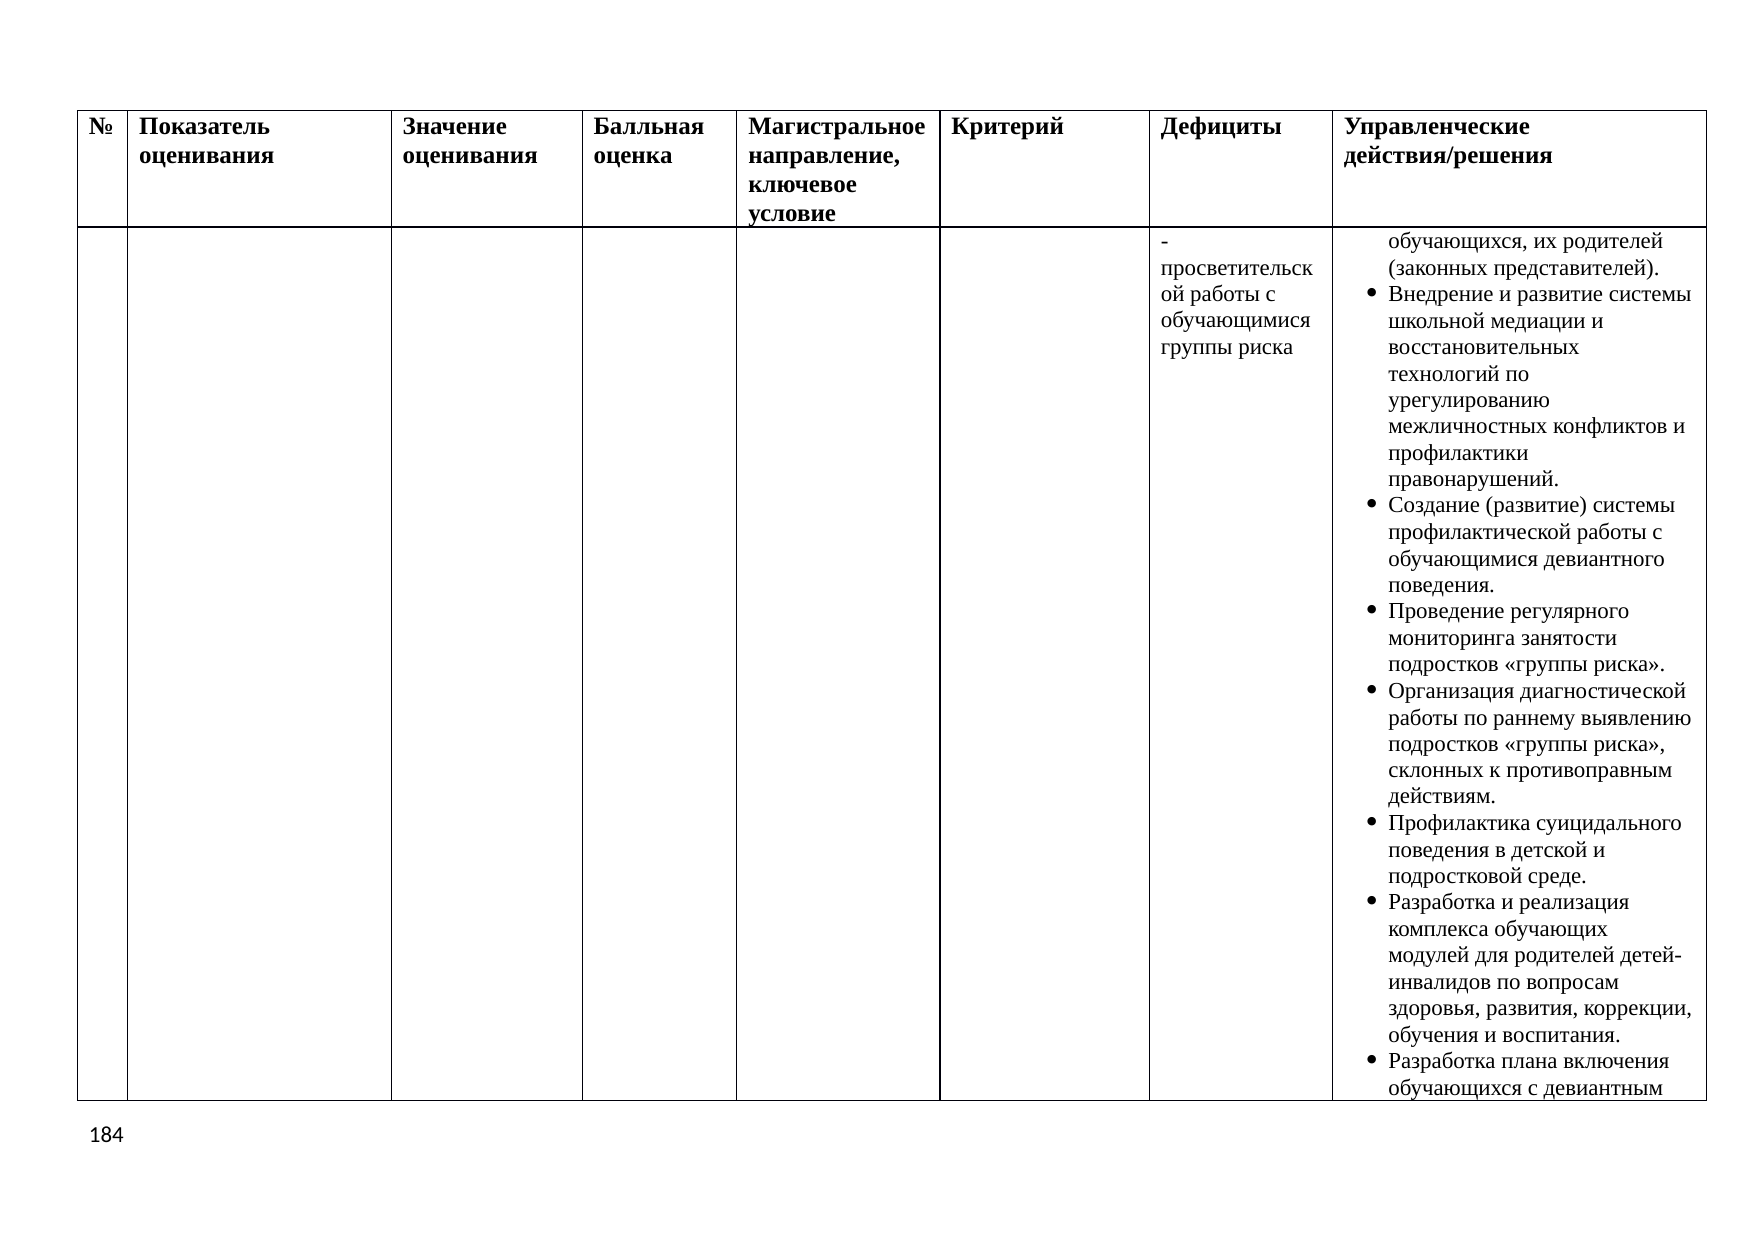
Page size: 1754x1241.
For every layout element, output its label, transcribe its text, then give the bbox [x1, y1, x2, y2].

table_header Критерий [941, 111, 1149, 226]
table_header № [78, 111, 127, 226]
table_cell обучающихся, их родителей (законных представителей). Внедрение и развитие системы школьной медиации и восстановительных технологий по урегулированию межличностных конфликтов и профилактики правонарушений. Создание (развитие) системы профилактической работы с обучающимися девиантного поведения. Проведение регулярного мониторинга занятости подростков «группы риска». Организация диагностической работы по раннему выявлению подростков «группы риска», склонных к противоправным действиям. Профилактика суицидального поведения в детской и подростковой среде. Разработка и реализация комплекса обучающих модулей для родителей детей-инвалидов по вопросам здоровья, развития, коррекции, обучения и воспитания. Разработка плана включения обучающихся с девиантным [1333, 228, 1706, 1100]
table_cell [78, 228, 127, 1100]
table_cell просветительской работы с обучающимися группы риска [1150, 228, 1332, 1100]
table_header Балльная оценка [583, 111, 736, 226]
table_header Значение оценивания [392, 111, 582, 226]
table_header Дефициты [1150, 111, 1332, 226]
table_cell [128, 228, 391, 1100]
table_cell [941, 228, 1149, 1100]
table_header Управленческие действия/решения [1333, 111, 1706, 226]
table_header Магистральное направление, ключевое условие [737, 111, 939, 226]
table_cell [392, 228, 582, 1100]
table_header Показатель оценивания [128, 111, 391, 226]
table_cell [737, 228, 939, 1100]
table_cell [583, 228, 736, 1100]
